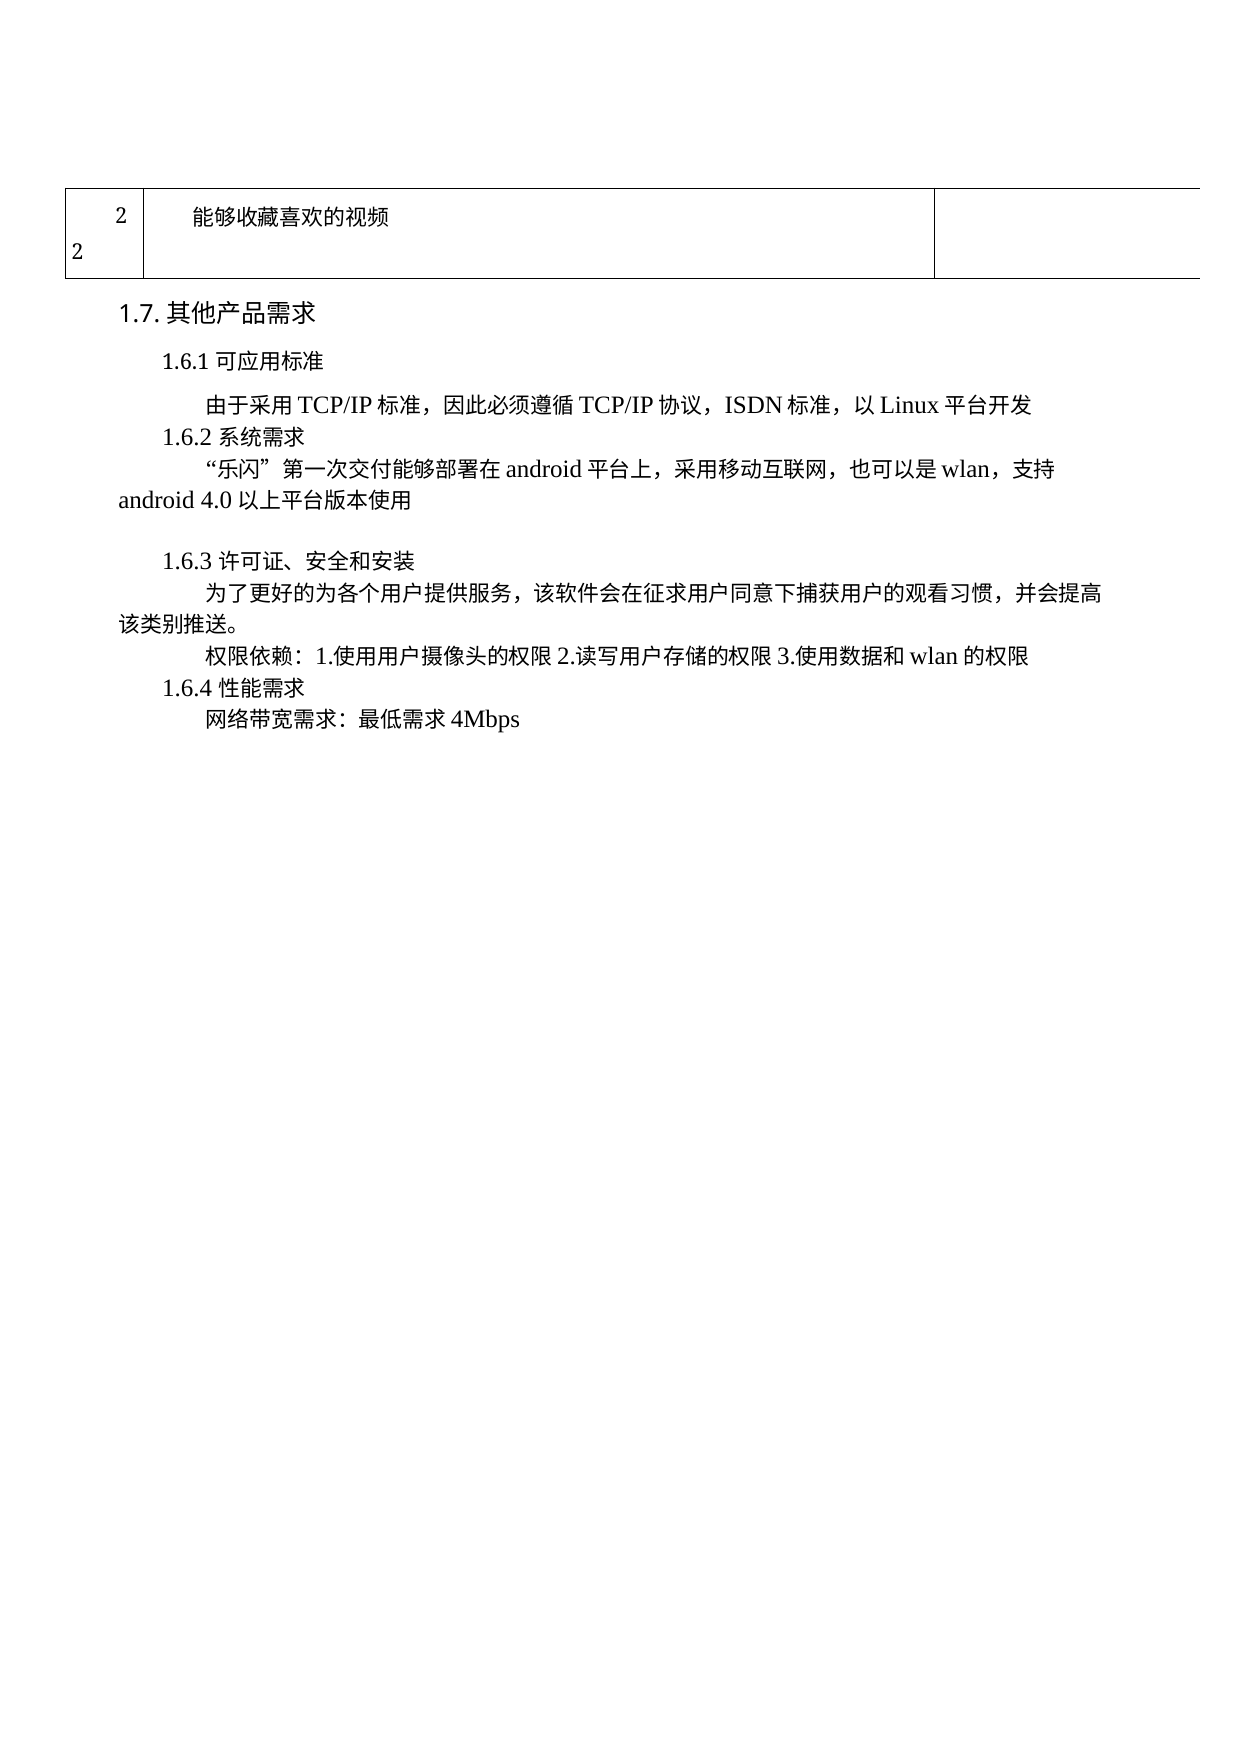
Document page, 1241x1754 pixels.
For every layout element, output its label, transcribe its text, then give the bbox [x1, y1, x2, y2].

text 为了更好的为各个用户提供服务，该软件会在征求用户同意下捕获用户的观看习惯，并会提高该类别推送。 [118, 576, 1122, 639]
text “乐闪”第一次交付能够部署在android平台上，采用移动互联网，也可以是wlan，支持android 4.0以上平台版本使用 [118, 452, 1122, 515]
subtitle 其他产品需求 [118, 294, 1122, 330]
table_cell [935, 189, 1199, 278]
text 1.6.3 许可证、安全和安装 [118, 544, 1122, 576]
text 权限依赖：1.使用用户摄像头的权限2.读写用户存储的权限3.使用数据和wlan的权限 [118, 639, 1122, 671]
text 由于采用TCP/IP标准，因此必须遵循TCP/IP协议，ISDN标准，以Linux平台开发 [118, 388, 1122, 420]
table_cell 22 [66, 189, 143, 278]
text 网络带宽需求：最低需求4Mbps [118, 702, 1122, 734]
text 1.6.4 性能需求 [118, 671, 1122, 702]
text 1.6.2 系统需求 [118, 420, 1122, 452]
text 1.6.1 可应用标准 [118, 344, 1122, 376]
table_cell 能够收藏喜欢的视频 [144, 189, 934, 278]
